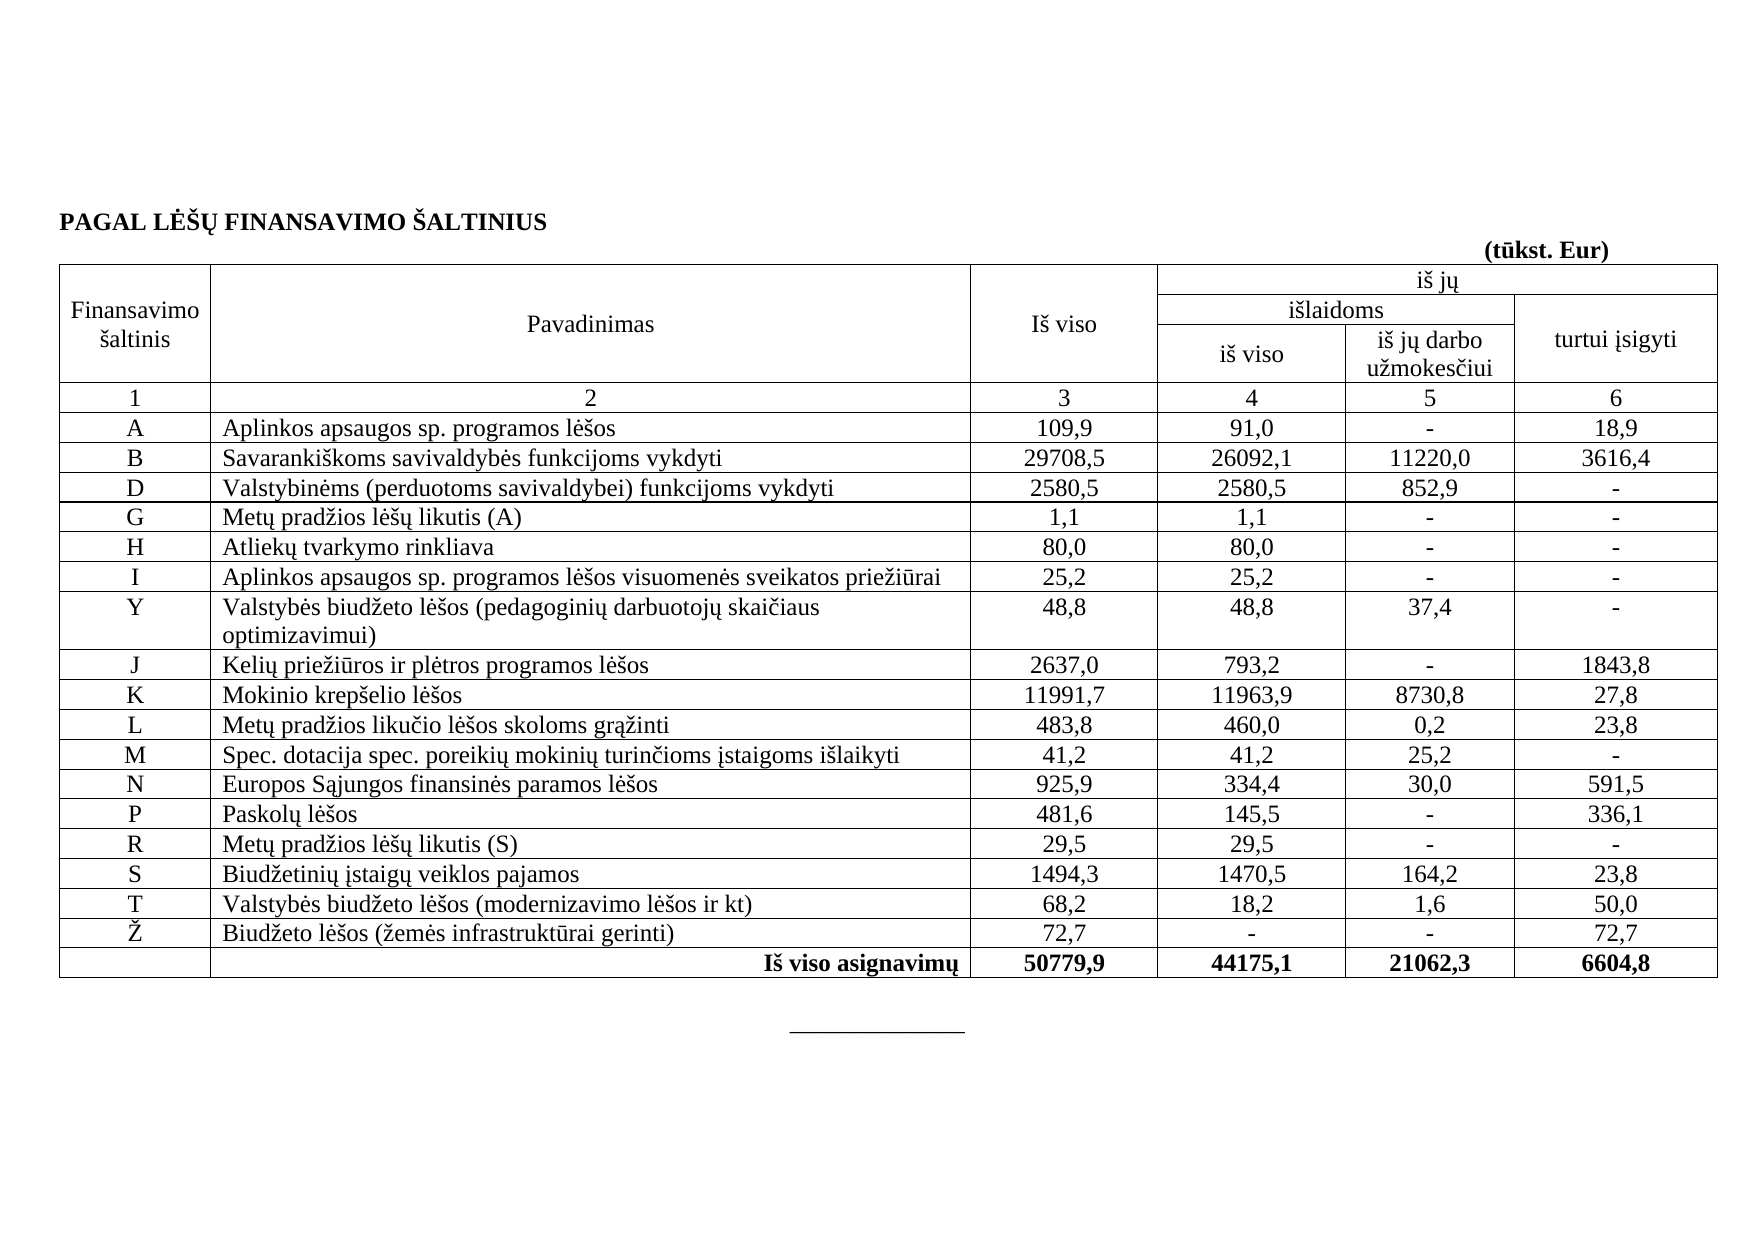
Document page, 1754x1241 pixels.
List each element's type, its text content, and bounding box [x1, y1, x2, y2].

table_cell 1,6 [1346, 889, 1514, 917]
table_cell 4 [1158, 383, 1345, 412]
table_cell D [60, 473, 210, 501]
table_cell 334,4 [1158, 770, 1345, 798]
table_cell I [60, 562, 210, 591]
table_cell Kelių priežiūros ir plėtros programos lėšos [211, 650, 970, 679]
table_cell 1,1 [971, 503, 1157, 531]
table_cell 80,0 [971, 532, 1157, 561]
table_cell 11220,0 [1346, 443, 1514, 472]
table_cell - [1158, 919, 1345, 947]
table_cell Valstybinėms (perduotoms savivaldybei) funkcijoms vykdyti [211, 473, 970, 501]
table_cell Metų pradžios likučio lėšos skoloms grąžinti [211, 710, 970, 739]
table_cell 1843,8 [1515, 650, 1717, 679]
table_cell - [1515, 829, 1717, 858]
table_cell 48,8 [971, 592, 1157, 649]
table_cell Paskolų lėšos [211, 799, 970, 828]
table_cell - [1515, 532, 1717, 561]
table_cell B [60, 443, 210, 472]
table_cell J [60, 650, 210, 679]
table_cell 23,8 [1515, 710, 1717, 739]
table_cell Ž [60, 919, 210, 947]
table_cell 72,7 [971, 919, 1157, 947]
table_cell 29708,5 [971, 443, 1157, 472]
table_cell 48,8 [1158, 592, 1345, 649]
table_cell 80,0 [1158, 532, 1345, 561]
table_cell 1494,3 [971, 859, 1157, 888]
table_cell 2580,5 [1158, 473, 1345, 501]
table_header Iš viso [971, 265, 1157, 382]
table_cell A [60, 413, 210, 442]
table_cell - [1346, 562, 1514, 591]
table_cell 30,0 [1346, 770, 1514, 798]
table_cell Spec. dotacija spec. poreikių mokinių turinčioms įstaigoms išlaikyti [211, 740, 970, 768]
table_cell - [1515, 562, 1717, 591]
table_cell G [60, 503, 210, 531]
table_cell Europos Sąjungos finansinės paramos lėšos [211, 770, 970, 798]
table_cell - [1346, 503, 1514, 531]
table_cell išlaidoms [1158, 295, 1514, 324]
table_cell 2 [211, 383, 970, 412]
table_cell - [1346, 829, 1514, 858]
table_cell - [1346, 532, 1514, 561]
table_cell 68,2 [971, 889, 1157, 917]
table_cell 29,5 [1158, 829, 1345, 858]
table_cell - [1515, 473, 1717, 501]
table_cell 26092,1 [1158, 443, 1345, 472]
table_cell 25,2 [1346, 740, 1514, 768]
table_cell K [60, 680, 210, 709]
table_cell Atliekų tvarkymo rinkliava [211, 532, 970, 561]
table_cell 0,2 [1346, 710, 1514, 739]
table_cell 41,2 [1158, 740, 1345, 768]
table_cell 336,1 [1515, 799, 1717, 828]
text (tūkst. Eur) [59, 235, 1695, 264]
table_cell 5 [1346, 383, 1514, 412]
table_cell 72,7 [1515, 919, 1717, 947]
table_cell 3 [971, 383, 1157, 412]
table_cell 18,2 [1158, 889, 1345, 917]
table_cell 1470,5 [1158, 859, 1345, 888]
table_header Pavadinimas [211, 265, 970, 382]
table_cell 8730,8 [1346, 680, 1514, 709]
table_cell 3616,4 [1515, 443, 1717, 472]
table_cell M [60, 740, 210, 768]
table_cell 41,2 [971, 740, 1157, 768]
table_cell 21062,3 [1346, 948, 1514, 977]
text ______________ [59, 1007, 1695, 1036]
table_cell Metų pradžios lėšų likutis (S) [211, 829, 970, 858]
table_cell 25,2 [1158, 562, 1345, 591]
table_cell [60, 948, 210, 977]
table_cell - [1346, 413, 1514, 442]
table_cell Savarankiškoms savivaldybės funkcijoms vykdyti [211, 443, 970, 472]
text PAGAL LĖŠŲ FINANSAVIMO ŠALTINIUS [59, 207, 1695, 235]
table_cell Aplinkos apsaugos sp. programos lėšos [211, 413, 970, 442]
table_cell 145,5 [1158, 799, 1345, 828]
table_cell 27,8 [1515, 680, 1717, 709]
table_cell 925,9 [971, 770, 1157, 798]
table_cell L [60, 710, 210, 739]
table_cell 164,2 [1346, 859, 1514, 888]
table_header iš jų [1158, 265, 1717, 294]
table_cell 18,9 [1515, 413, 1717, 442]
table_cell 91,0 [1158, 413, 1345, 442]
table_cell Valstybės biudžeto lėšos (pedagoginių darbuotojų skaičiaus optimizavimui) [211, 592, 970, 649]
table_cell 29,5 [971, 829, 1157, 858]
table_cell 481,6 [971, 799, 1157, 828]
table_cell - [1346, 650, 1514, 679]
table_cell iš viso [1158, 325, 1345, 382]
table_cell 6604,8 [1515, 948, 1717, 977]
table_cell 852,9 [1346, 473, 1514, 501]
table_cell 50,0 [1515, 889, 1717, 917]
table_cell Biudžeto lėšos (žemės infrastruktūrai gerinti) [211, 919, 970, 947]
table_cell 2637,0 [971, 650, 1157, 679]
table_cell - [1346, 919, 1514, 947]
table_cell P [60, 799, 210, 828]
table_cell 44175,1 [1158, 948, 1345, 977]
table_cell H [60, 532, 210, 561]
table_cell 460,0 [1158, 710, 1345, 739]
table_cell Iš viso asignavimų [211, 948, 970, 977]
table_cell 483,8 [971, 710, 1157, 739]
table_cell iš jų darbo užmokesčiui [1346, 325, 1514, 382]
table_cell - [1515, 592, 1717, 649]
table_cell - [1515, 740, 1717, 768]
table_cell 25,2 [971, 562, 1157, 591]
table_cell S [60, 859, 210, 888]
table_cell 23,8 [1515, 859, 1717, 888]
table_cell 6 [1515, 383, 1717, 412]
table_cell Biudžetinių įstaigų veiklos pajamos [211, 859, 970, 888]
table_cell 1,1 [1158, 503, 1345, 531]
table_cell Valstybės biudžeto lėšos (modernizavimo lėšos ir kt) [211, 889, 970, 917]
table_cell 793,2 [1158, 650, 1345, 679]
table_cell Aplinkos apsaugos sp. programos lėšos visuomenės sveikatos priežiūrai [211, 562, 970, 591]
table_cell 109,9 [971, 413, 1157, 442]
table_header Finansavimo šaltinis [60, 265, 210, 382]
table_cell 50779,9 [971, 948, 1157, 977]
table_cell 11963,9 [1158, 680, 1345, 709]
table_cell Metų pradžios lėšų likutis (A) [211, 503, 970, 531]
table_cell Y [60, 592, 210, 649]
table_cell 11991,7 [971, 680, 1157, 709]
table_cell T [60, 889, 210, 917]
table_cell 591,5 [1515, 770, 1717, 798]
table_cell R [60, 829, 210, 858]
table_cell turtui įsigyti [1515, 295, 1717, 382]
table_cell 2580,5 [971, 473, 1157, 501]
table_cell Mokinio krepšelio lėšos [211, 680, 970, 709]
table_cell - [1346, 799, 1514, 828]
table_cell 37,4 [1346, 592, 1514, 649]
table_cell - [1515, 503, 1717, 531]
table_cell 1 [60, 383, 210, 412]
table_cell N [60, 770, 210, 798]
